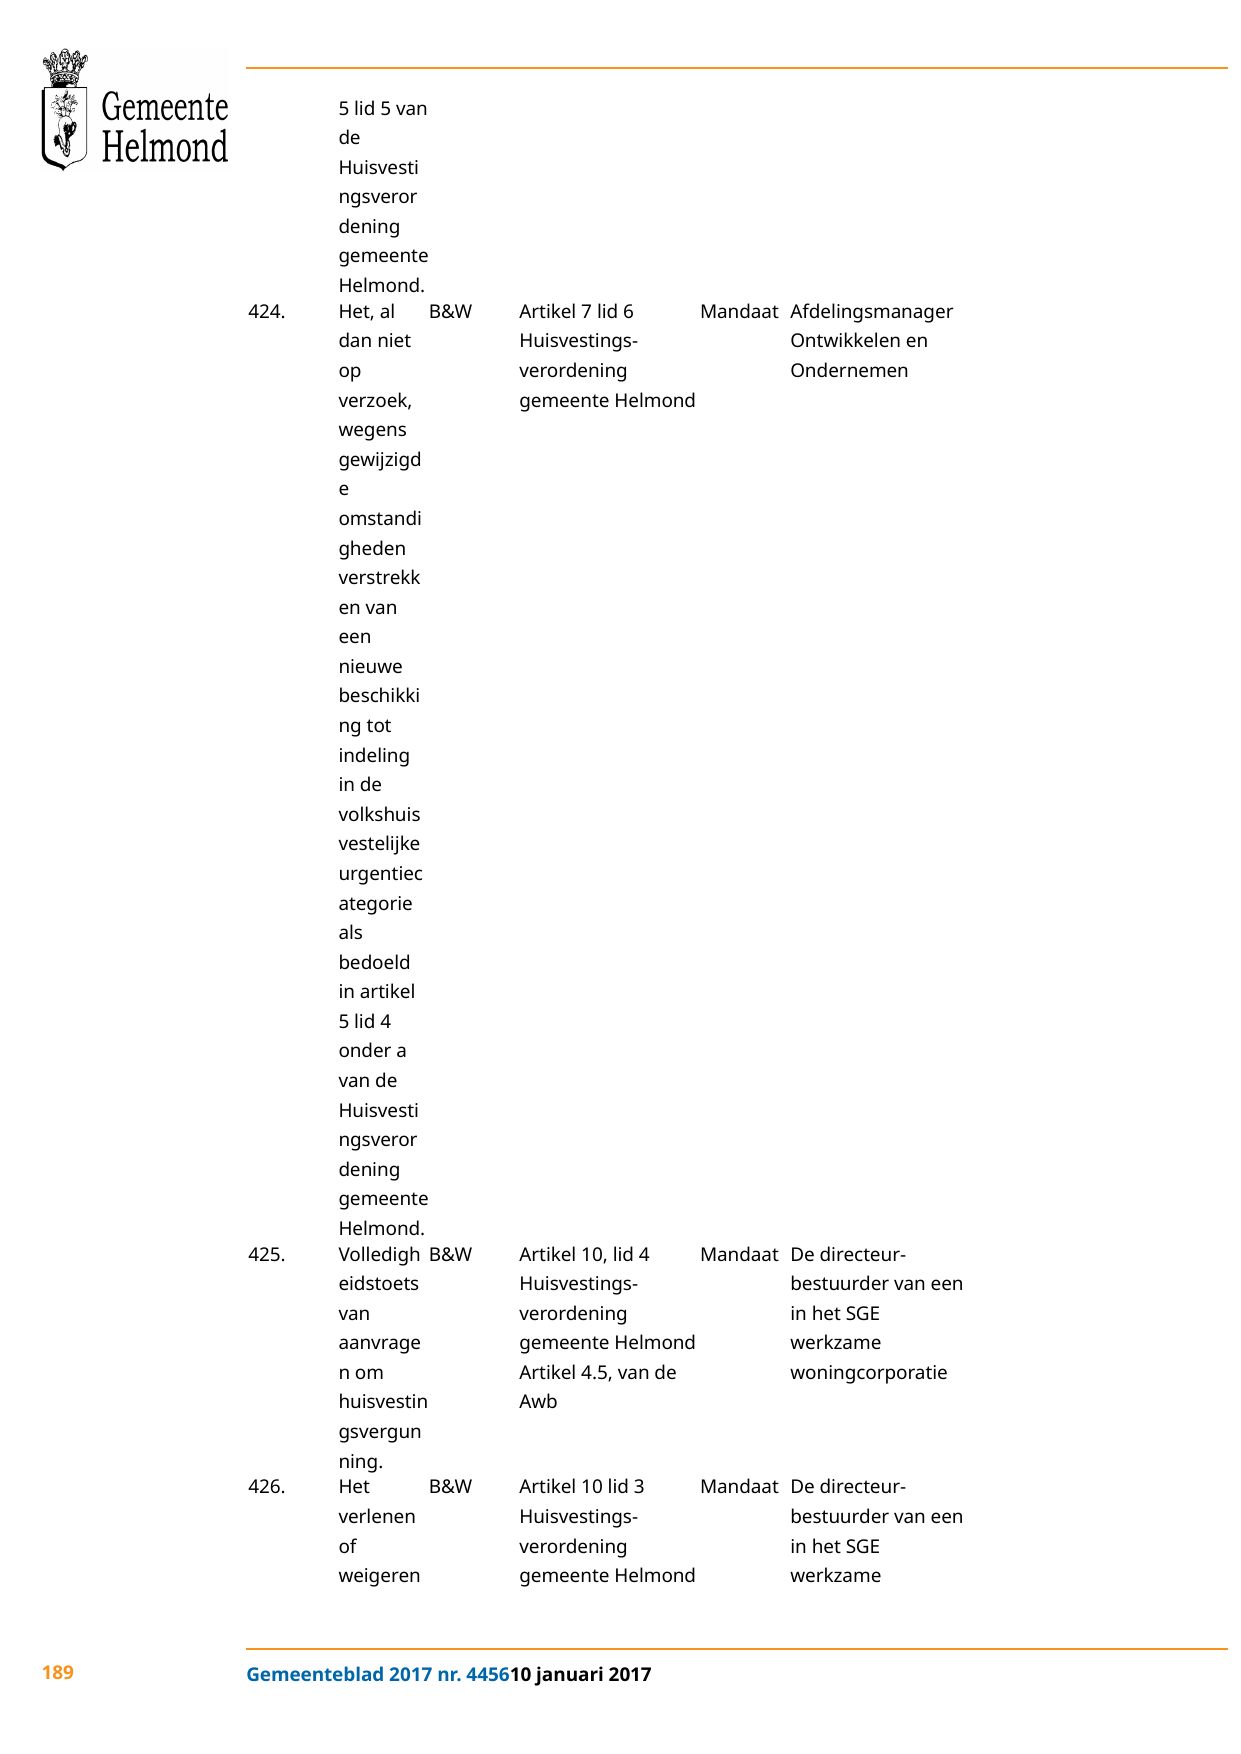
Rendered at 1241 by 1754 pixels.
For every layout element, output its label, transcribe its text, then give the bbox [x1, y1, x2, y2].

table_cell De directeur-bestuurder van een in het SGE werkzame woningcorporatie [790, 1241, 971, 1474]
table_cell 426. [248, 1474, 338, 1588]
table_cell De directeur-bestuurder van een in het SGE werkzame [790, 1474, 971, 1588]
table_cell B&W [429, 1474, 519, 1588]
table_cell B&W [429, 1241, 519, 1474]
table_cell 425. [248, 1241, 338, 1474]
table_cell 424. [248, 298, 338, 1241]
table_cell Artikel 10, lid 4 Huisvestings-verordening gemeente Helmond Artikel 4.5, van de Awb [519, 1241, 700, 1474]
table_cell [1061, 95, 1152, 298]
table_cell [700, 95, 790, 298]
table_cell [971, 298, 1061, 1241]
table_cell [248, 95, 338, 298]
table_cell Artikel 7 lid 6 Huisvestings-verordening gemeente Helmond [519, 298, 700, 1241]
table_cell [1061, 298, 1152, 1241]
table_cell [1061, 1474, 1152, 1588]
table_cell [790, 95, 971, 298]
table_cell Volledigheidstoets van aanvragen om huisvestingsvergunning. [338, 1241, 429, 1474]
table_cell Het, al dan niet op verzoek, wegens gewijzigde omstandigheden verstrekken van een nieuwe beschikking tot indeling in de volkshuisvestelijke urgentiecategorie als bedoeld in artikel 5 lid 4 onder a van de Huisvestingsverordening gemeente Helmond. [338, 298, 429, 1241]
table_cell Mandaat [700, 298, 790, 1241]
table_cell Het verlenen of weigeren [338, 1474, 429, 1588]
picture [41, 47, 231, 172]
table_cell B&W [429, 298, 519, 1241]
table_cell [1061, 1241, 1152, 1474]
table_cell [429, 95, 519, 298]
table_cell [971, 1241, 1061, 1474]
table_cell [971, 1474, 1061, 1588]
table_cell [519, 95, 700, 298]
table_cell Artikel 10 lid 3 Huisvestings-verordening gemeente Helmond [519, 1474, 700, 1588]
table_cell [971, 95, 1061, 298]
table_cell Afdelingsmanager Ontwikkelen en Ondernemen [790, 298, 971, 1241]
table_cell 5 lid 5 van de Huisvestingsverordening gemeente Helmond. [338, 95, 429, 298]
table_cell Mandaat [700, 1241, 790, 1474]
table_cell Mandaat [700, 1474, 790, 1588]
